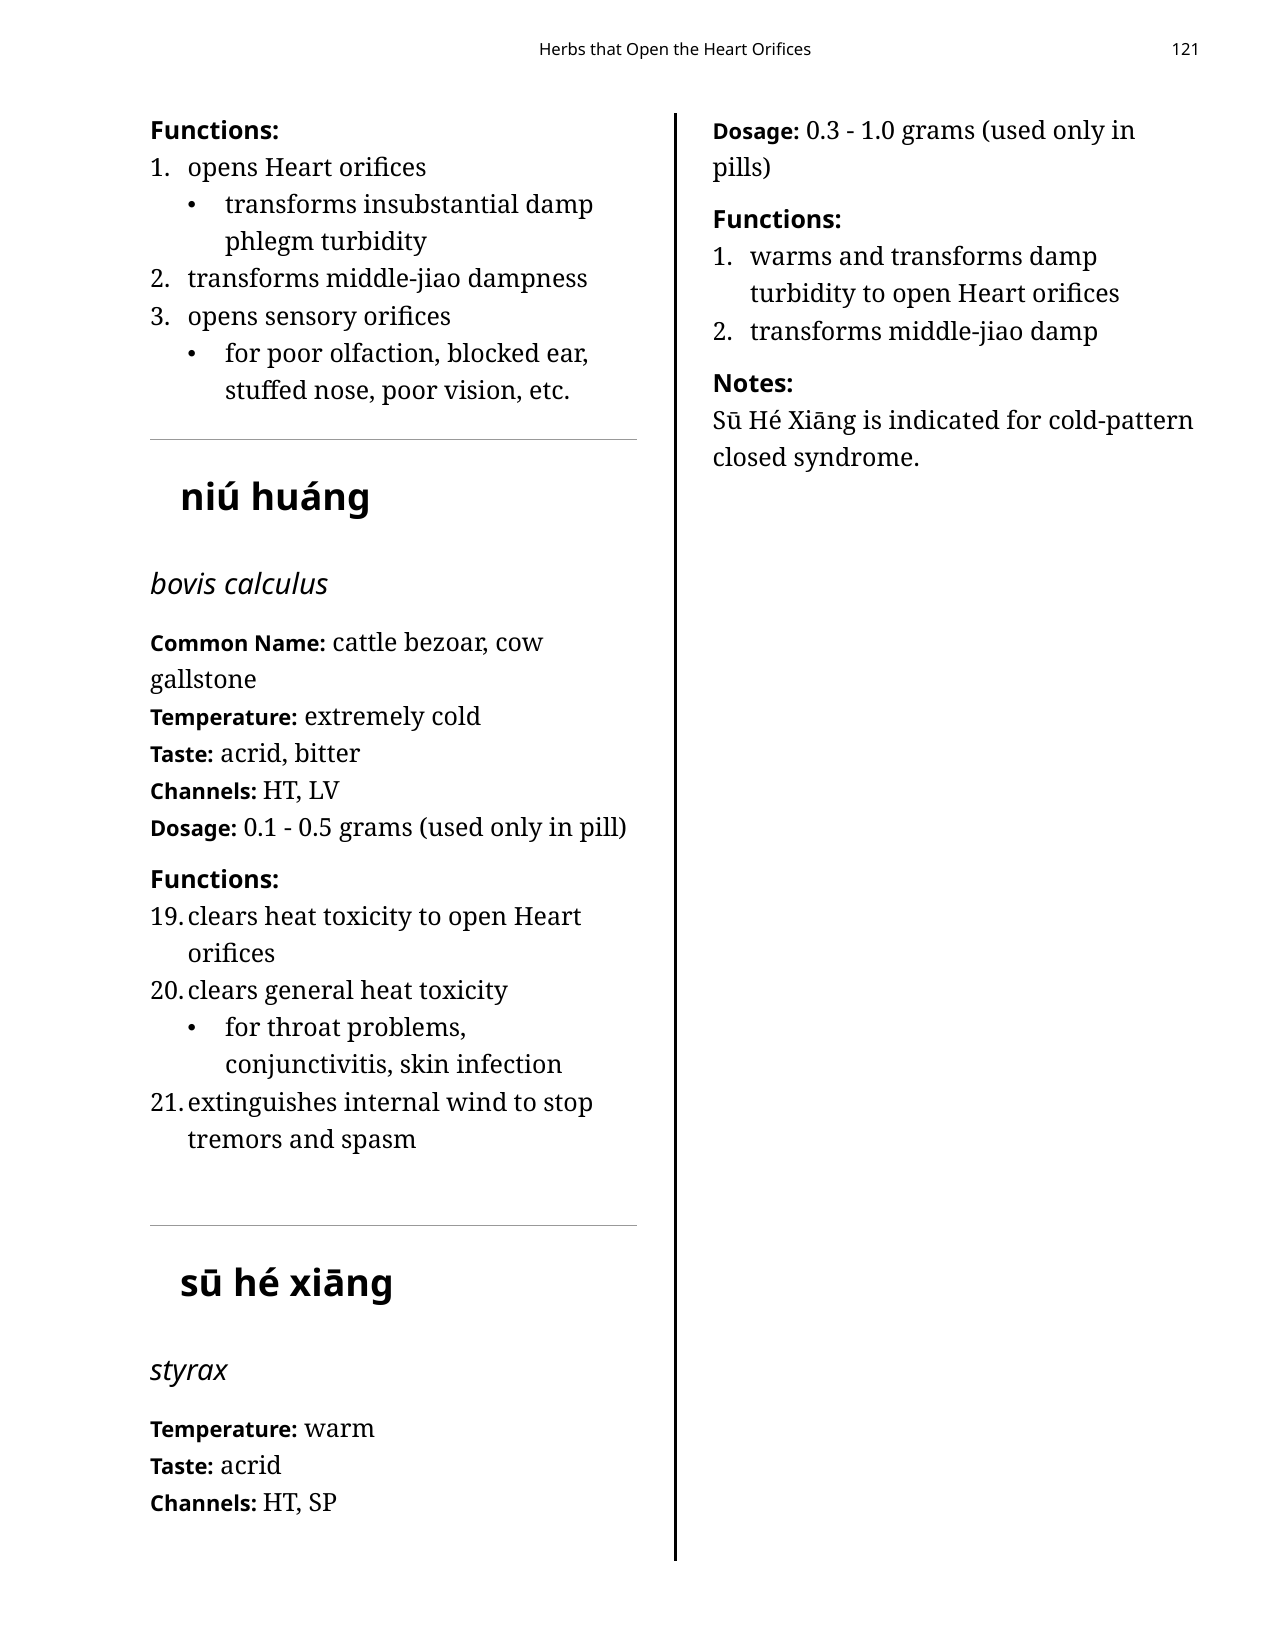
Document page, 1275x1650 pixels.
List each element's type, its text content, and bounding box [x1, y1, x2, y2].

text Sū Hé Xiāng is indicated for cold-pattern closed syndrome. [712, 402, 1200, 473]
text Temperature: warm [150, 1410, 637, 1444]
list warms and transforms damp turbidity to open Heart orifices [712, 239, 1200, 310]
list for throat problems, conjunctivitis, skin infection [187, 1010, 637, 1081]
text Dosage: 0.3 - 1.0 grams (used only in pills) [712, 113, 1200, 184]
list transforms middle-jiao damp [712, 313, 1200, 347]
list transforms middle-jiao dampness [150, 261, 637, 295]
subtitle niú huáng [150, 440, 637, 551]
list opens Heart orifices [150, 150, 637, 184]
text styrax [150, 1349, 637, 1389]
text Taste: acrid, bitter [150, 735, 637, 769]
list clears general heat toxicity [150, 973, 637, 1007]
text Channels: HT, SP [150, 1484, 637, 1518]
subtitle Notes: [712, 365, 1200, 399]
text bovis calculus [150, 563, 637, 603]
text Common Name: cattle bezoar, cow gallstone [150, 624, 637, 695]
subtitle Functions: [712, 202, 1200, 236]
list transforms insubstantial damp phlegm turbidity [187, 187, 637, 258]
list opens sensory orifices [150, 298, 637, 332]
list clears heat toxicity to open Heart orifices [150, 899, 637, 970]
subtitle Functions: [150, 113, 637, 147]
subtitle Functions: [150, 862, 637, 896]
list for poor olfaction, blocked ear, stuffed nose, poor vision, etc. [187, 335, 637, 406]
list extinguishes internal wind to stop tremors and spasm [150, 1084, 637, 1155]
text Taste: acrid [150, 1447, 637, 1481]
subtitle sū hé xiāng [150, 1226, 637, 1337]
text Temperature: extremely cold [150, 698, 637, 732]
text Dosage: 0.1 - 0.5 grams (used only in pill) [150, 809, 637, 844]
text Channels: HT, LV [150, 772, 637, 807]
